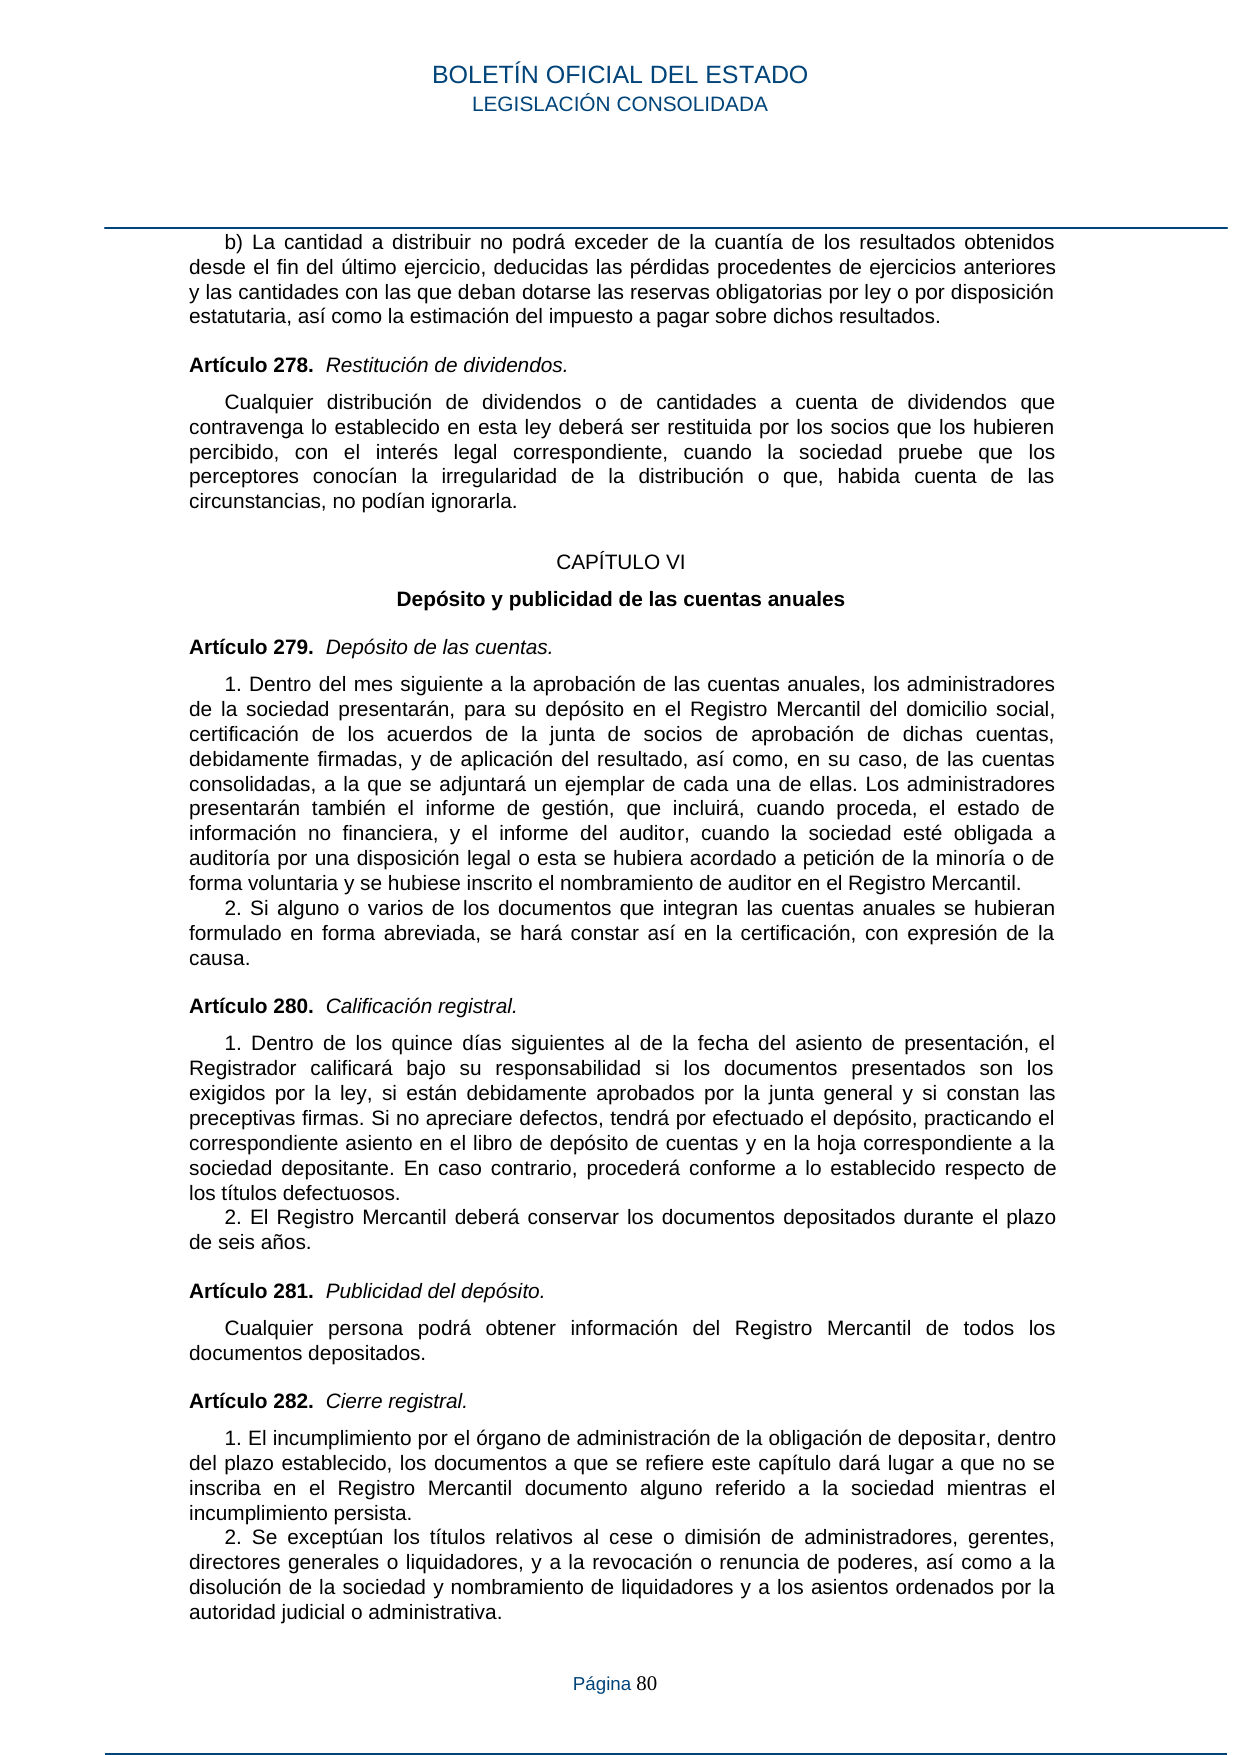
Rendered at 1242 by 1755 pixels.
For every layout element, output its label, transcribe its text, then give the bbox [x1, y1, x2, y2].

text Cualquier persona podrá obtener información del Registro Mercantil de todos los documentos depositados. [189, 1315, 1056, 1364]
text 1. Dentro del mes siguiente a la aprobación de las cuentas anuales, los administradores de la sociedad presentarán, para su depósito en el Registro Mercantil del domicilio social, certificación de los acuerdos de la junta de socios de aprobación de dichas cuentas, debidamente firmadas, y de aplicación del resultado, así como, en su caso, de las cuentas consolidadas, a la que se adjuntará un ejemplar de cada una de ellas. Los administradores presentarán también el informe de gestión, que incluirá, cuando proceda, el estado de información no financiera, y el informe del auditor, cuando la sociedad esté obligada a auditoría por una disposición legal o esta se hubiera acordado a petición de la minoría o de forma voluntaria y se hubiese inscrito el nombramiento de auditor en el Registro Mercantil. [189, 672, 1056, 895]
text b) La cantidad a distribuir no podrá exceder de la cuantía de los resultados obtenidos desde el fin del último ejercicio, deducidas las pérdidas procedentes de ejercicios anteriores y las cantidades con las que deban dotarse las reservas obligatorias por ley o por disposición estatutaria, así como la estimación del impuesto a pagar sobre dichos resultados. [189, 229, 1056, 328]
text 1. El incumplimiento por el órgano de administración de la obligación de depositar, dentro del plazo establecido, los documentos a que se refiere este capítulo dará lugar a que no se inscriba en el Registro Mercantil documento alguno referido a la sociedad mientras el incumplimiento persista. [189, 1426, 1056, 1524]
text Artículo 282. Cierre registral. [189, 1389, 1196, 1413]
text Cualquier distribución de dividendos o de cantidades a cuenta de dividendos que contravenga lo establecido en esta ley deberá ser restituida por los socios que los hubieren percibido, con el interés legal correspondiente, cuando la sociedad pruebe que los perceptores conocían la irregularidad de la distribución o que, habida cuenta de las circunstancias, no podían ignorarla. [189, 390, 1056, 513]
text Artículo 279. Depósito de las cuentas. [189, 635, 1196, 659]
text 1. Dentro de los quince días siguientes al de la fecha del asiento de presentación, el Registrador calificará bajo su responsabilidad si los documentos presentados son los exigidos por la ley, si están debidamente aprobados por la junta general y si constan las preceptivas firmas. Si no apreciare defectos, tendrá por efectuado el depósito, practicando el correspondiente asiento en el libro de depósito de cuentas y en la hoja correspondiente a la sociedad depositante. En caso contrario, procederá conforme a lo establecido respecto de los títulos defectuosos. [189, 1031, 1056, 1204]
text 2. Si alguno o varios de los documentos que integran las cuentas anuales se hubieran formulado en forma abreviada, se hará constar así en la certificación, con expresión de la causa. [189, 896, 1056, 969]
text [189, 205, 1056, 227]
text 2. Se exceptúan los títulos relativos al cese o dimisión de administradores, gerentes, directores generales o liquidadores, y a la revocación o renuncia de poderes, así como a la disolución de la sociedad y nombramiento de liquidadores y a los asientos ordenados por la autoridad judicial o administrativa. [189, 1525, 1056, 1624]
text 2. El Registro Mercantil deberá conservar los documentos depositados durante el plazo de seis años. [189, 1205, 1056, 1254]
text Artículo 278. Restitución de dividendos. [189, 353, 1196, 377]
text Artículo 280. Calificación registral. [189, 994, 1196, 1018]
text Artículo 281. Publicidad del depósito. [189, 1279, 1196, 1303]
text Depósito y publicidad de las cuentas anuales [392, 586, 850, 610]
text CAPÍTULO VI [552, 549, 690, 573]
